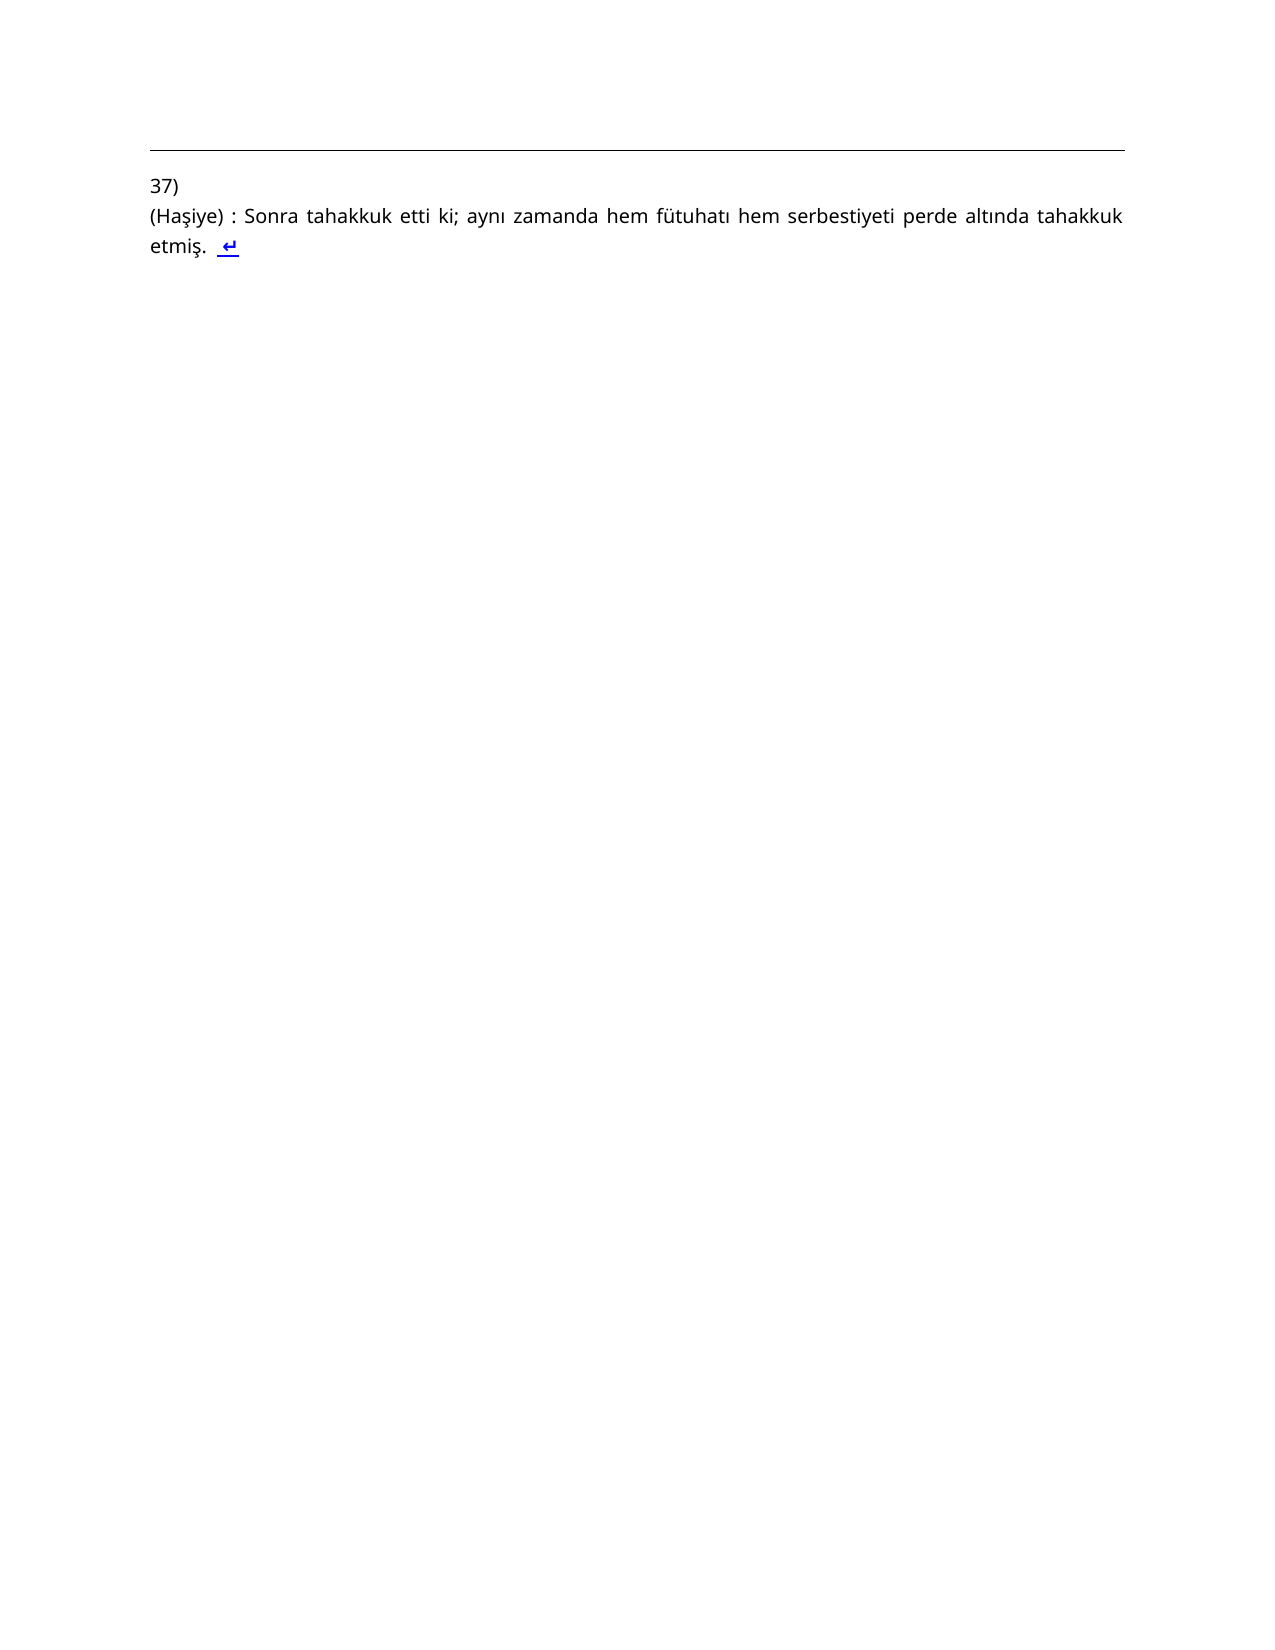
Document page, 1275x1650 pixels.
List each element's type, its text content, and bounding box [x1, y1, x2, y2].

text (Haşiye) : Sonra tahakkuk etti ki; aynı zamanda hem fütuhatı hem serbestiyeti perde altında tahakkuk etmiş. ↵ [150, 199, 1125, 259]
text 37) [150, 151, 1125, 199]
